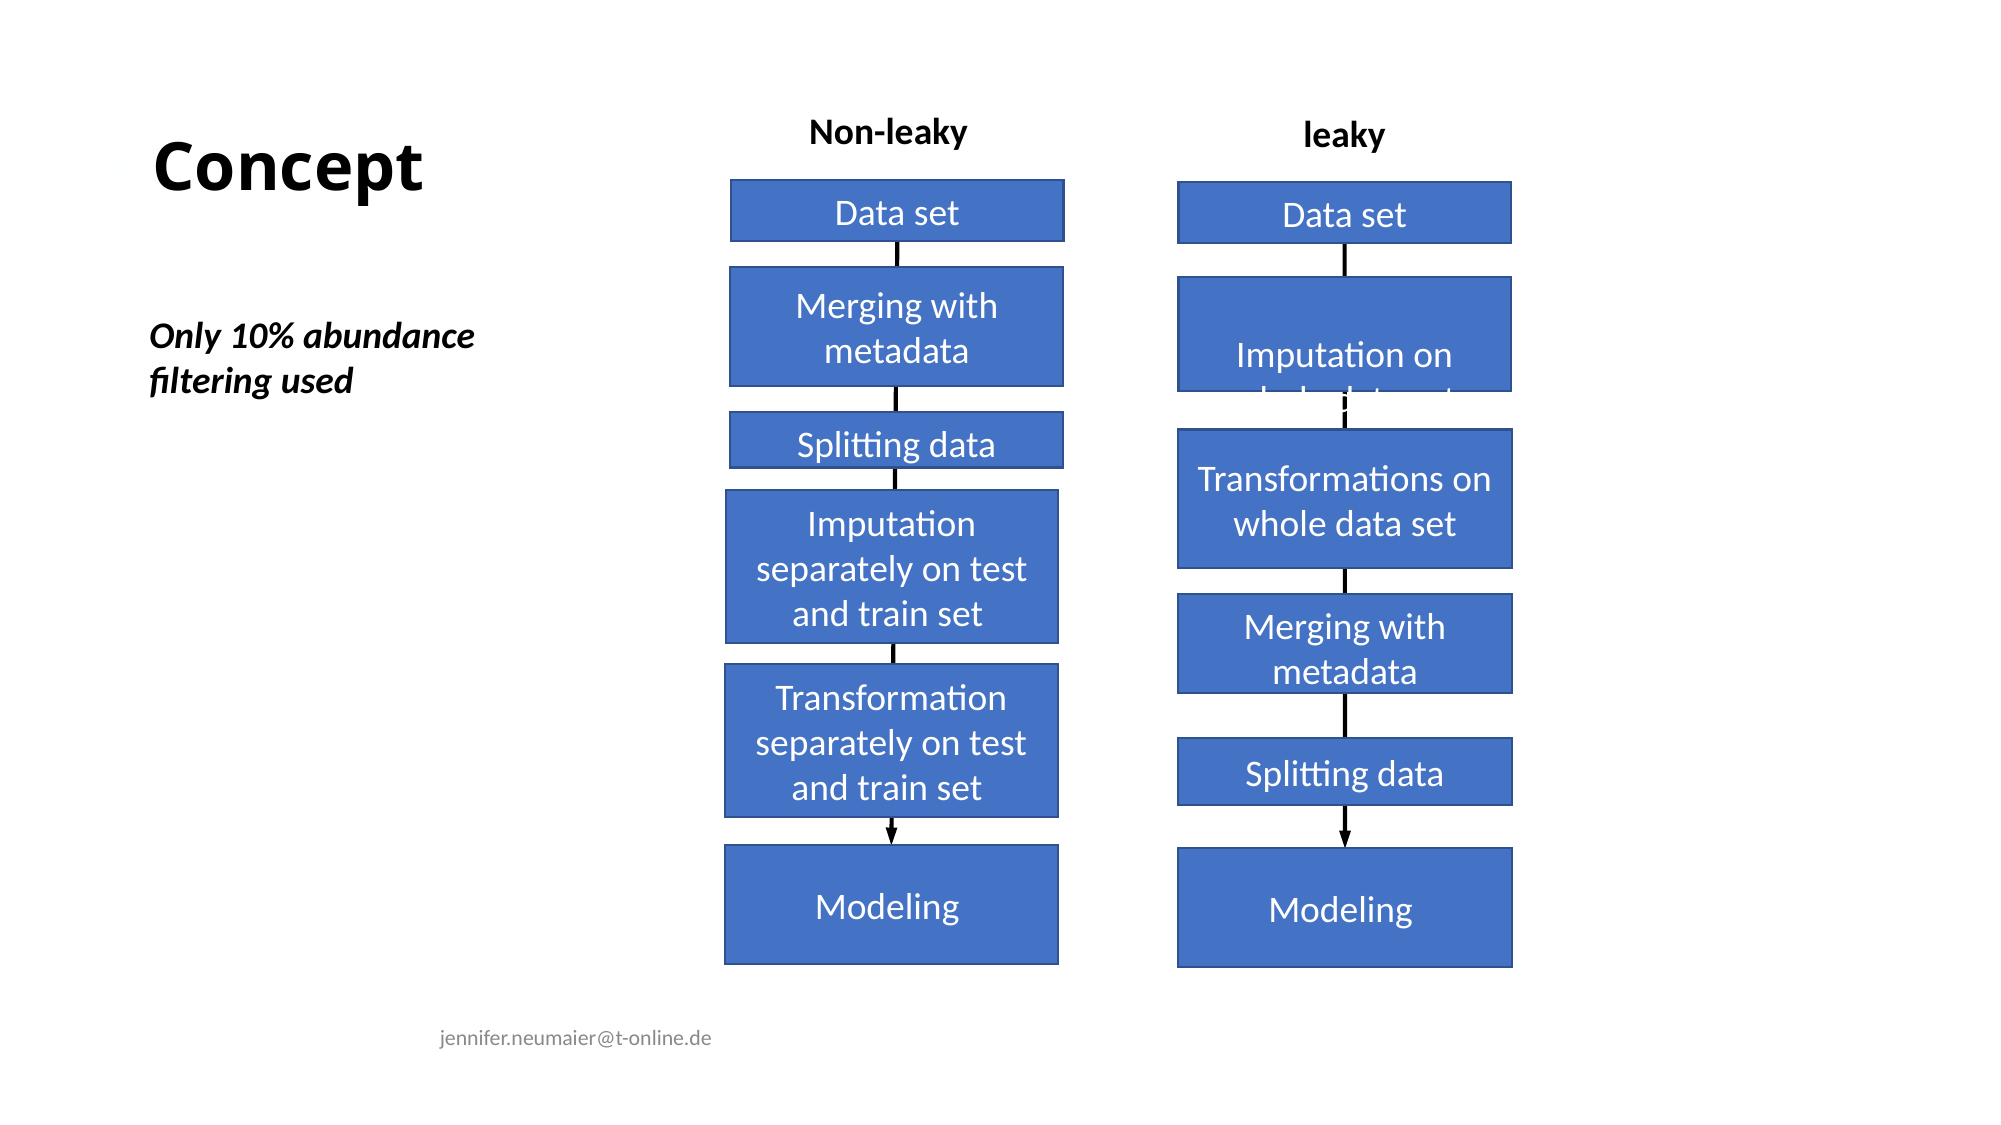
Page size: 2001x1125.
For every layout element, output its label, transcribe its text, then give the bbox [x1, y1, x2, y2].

text_box Merging with metadata [730, 267, 1063, 386]
text_box Transformation separately on test and train set [725, 664, 1058, 817]
text_box Imputation on whole data set [1179, 277, 1511, 391]
text_box Transformations on whole data set [1178, 430, 1512, 568]
text_box Imputation separately on test and train set [726, 490, 1058, 643]
text_box Data set [1179, 182, 1511, 243]
text_box Modeling [1178, 848, 1512, 967]
text_box Data set [731, 180, 1064, 241]
text_box Modeling [725, 845, 1058, 964]
title Concept [137, 59, 1863, 278]
text_box leaky [1178, 102, 1511, 163]
text_box Merging with metadata [1178, 594, 1512, 693]
text_box jennifer.neumaier@t-online.de [424, 1006, 1675, 1067]
text_box Non-leaky [722, 99, 1055, 161]
text_box [87, 129, 216, 190]
text_box Splitting data [730, 412, 1063, 467]
text_box Only 10% abundance filtering used [134, 303, 588, 410]
text_box Splitting data [1178, 738, 1512, 805]
